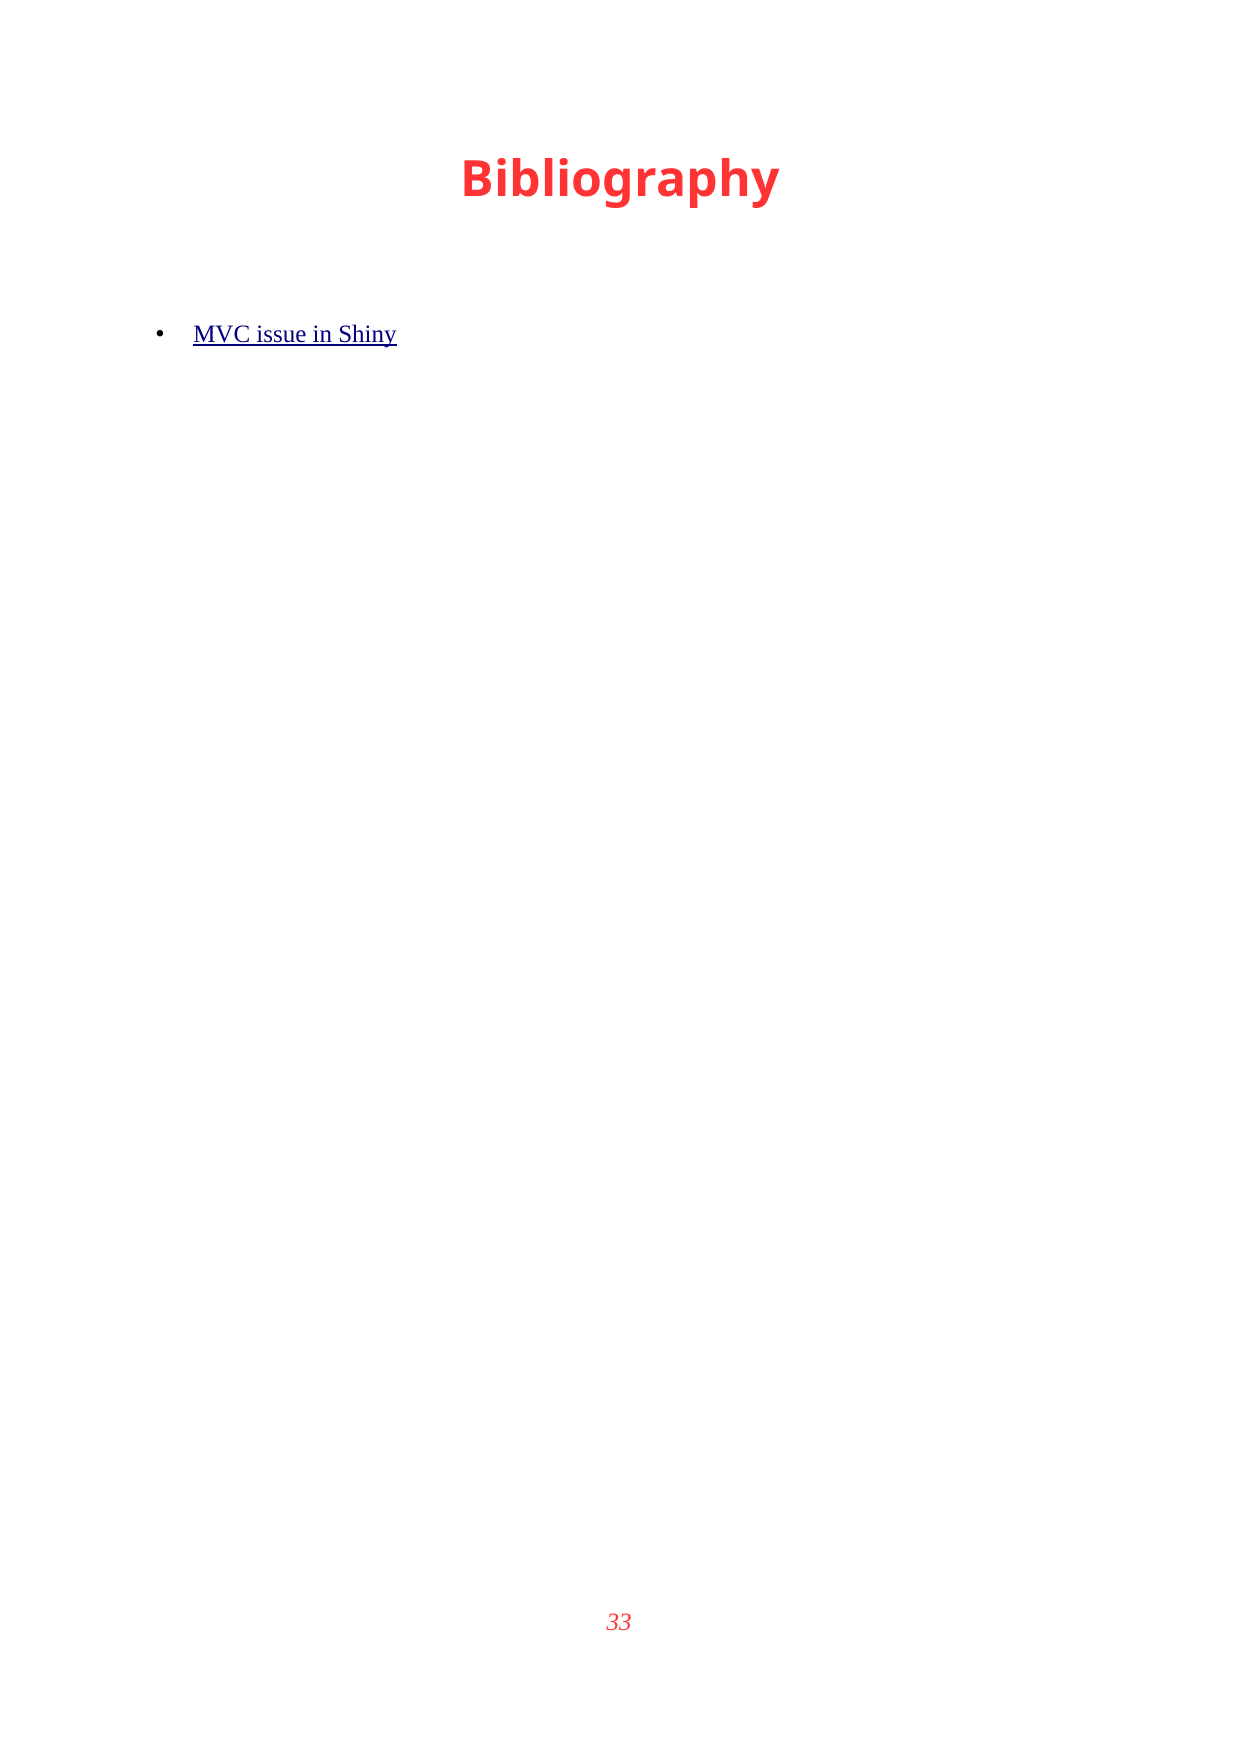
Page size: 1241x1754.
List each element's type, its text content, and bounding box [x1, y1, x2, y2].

list MVC issue in Shiny [156, 319, 1122, 348]
subtitle Bibliography [118, 143, 1122, 211]
